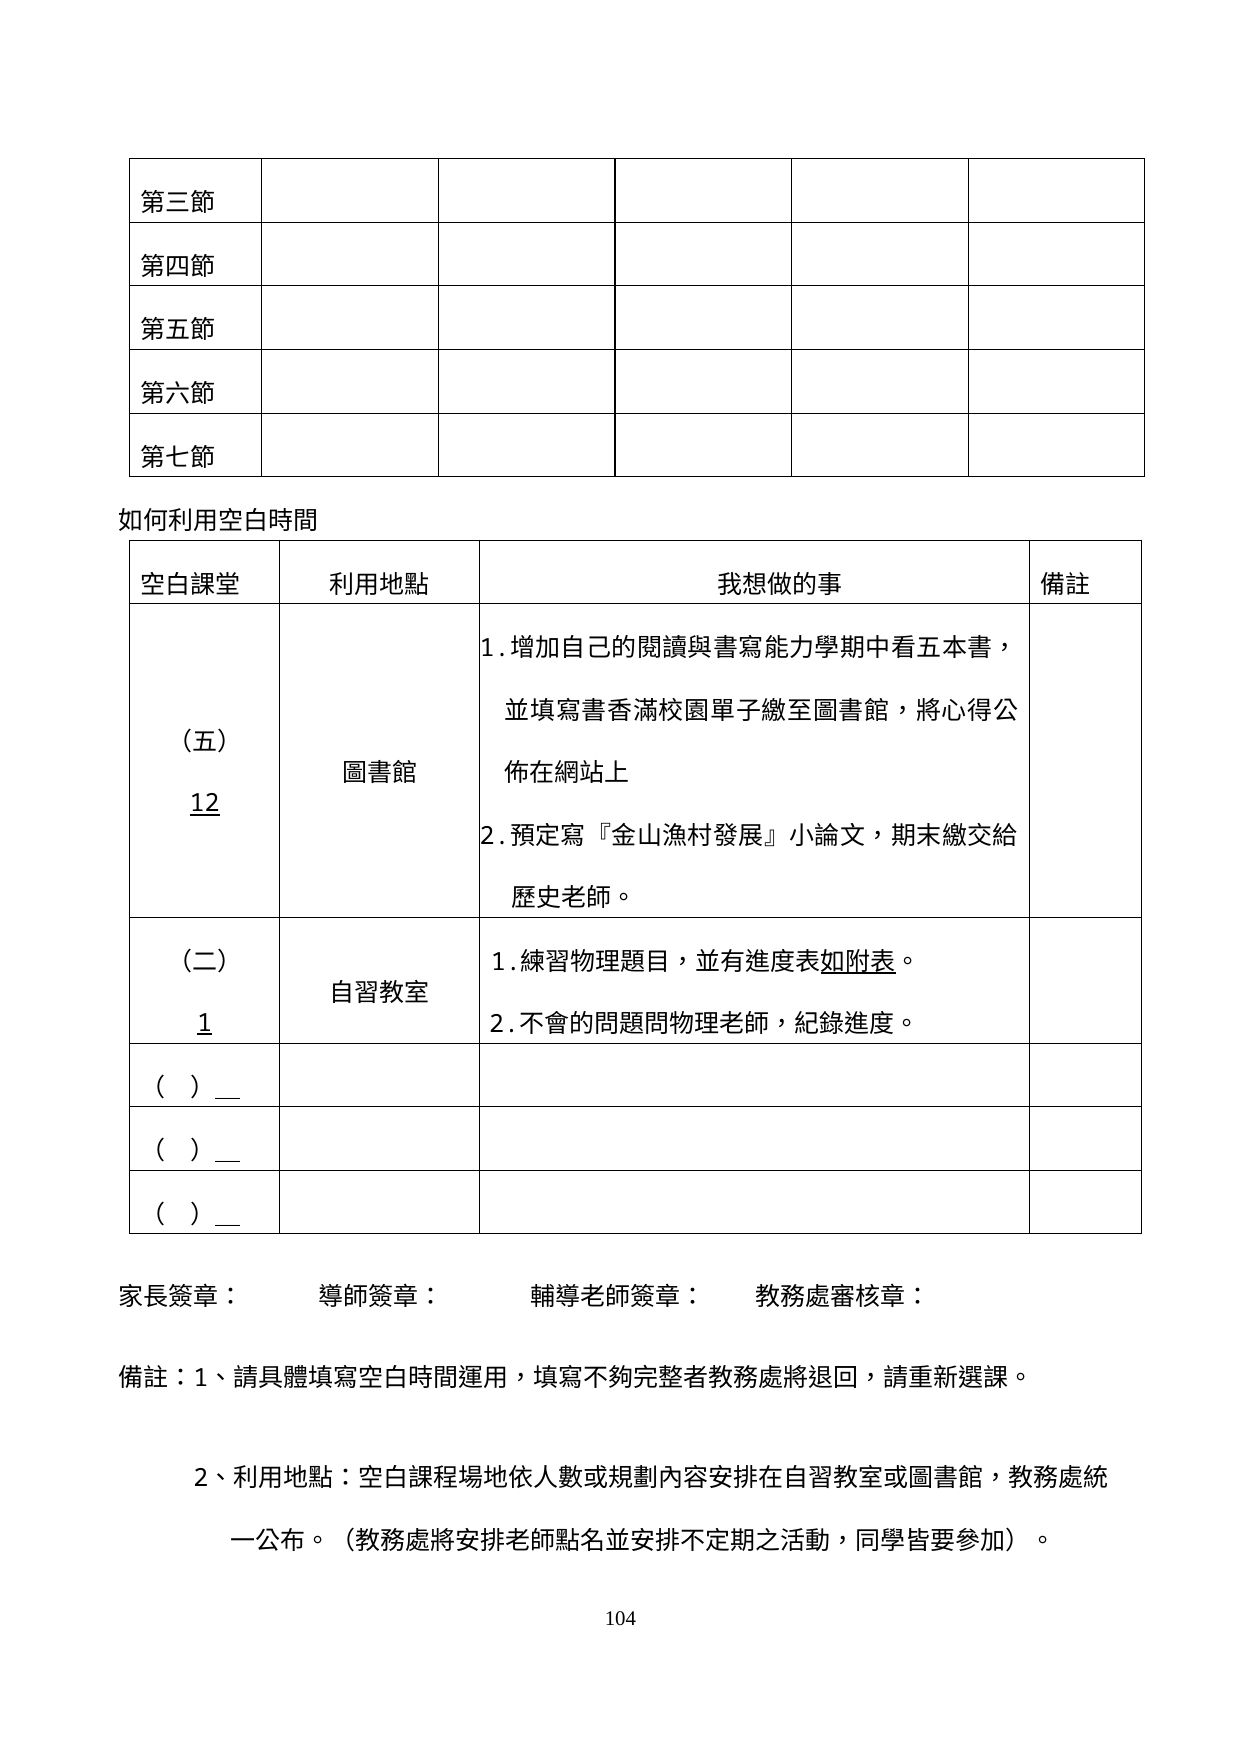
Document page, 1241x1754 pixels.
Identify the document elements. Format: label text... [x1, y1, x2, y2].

table_cell [439, 223, 614, 285]
table_cell [616, 223, 791, 285]
table_cell [792, 350, 968, 412]
table_cell [439, 286, 614, 349]
table_cell [439, 350, 614, 412]
table_cell [280, 1107, 479, 1170]
table_cell [616, 350, 791, 412]
table_cell [616, 159, 791, 222]
table_cell [480, 1107, 1029, 1170]
table_cell [969, 414, 1144, 476]
table_cell [1030, 1044, 1141, 1106]
table_cell [262, 414, 438, 476]
table_header 我想做的事 [480, 541, 1029, 603]
table_cell （ ）＿ [130, 1044, 279, 1106]
table_cell [439, 414, 614, 476]
table_cell [1030, 1107, 1141, 1170]
table_cell 第四節 [130, 223, 261, 285]
text 2、利用地點：空白課程場地依人數或規劃內容安排在自習教室或圖書館，教務處統一公布。（教務處將安排老師點名並安排不定期之活動，同學皆要參加）。 [118, 1434, 1122, 1559]
table_cell [480, 1044, 1029, 1106]
table_cell [969, 159, 1144, 222]
table_cell [262, 223, 438, 285]
table_cell （二） 1 [130, 918, 279, 1043]
table_cell [969, 223, 1144, 285]
table_cell （五） 12 [130, 604, 279, 917]
table_header 利用地點 [280, 541, 479, 603]
table_cell 圖書館 [280, 604, 479, 917]
table_cell [480, 1171, 1029, 1233]
table_cell 1.增加自己的閱讀與書寫能力學期中看五本書，並填寫書香滿校園單子繳至圖書館，將心得公佈在網站上 2.預定寫『金山漁村發展』小論文，期末繳交給歷史老師。 [480, 604, 1029, 917]
table_cell [792, 159, 968, 222]
table_cell [1030, 1171, 1141, 1233]
table_cell 1.練習物理題目，並有進度表如附表。 2.不會的問題問物理老師，紀錄進度。 [480, 918, 1029, 1043]
table_cell [969, 286, 1144, 349]
table_cell （ ）＿ [130, 1171, 279, 1233]
text 備註：1、請具體填寫空白時間運用，填寫不夠完整者教務處將退回，請重新選課。 [118, 1334, 1122, 1397]
table_cell [280, 1044, 479, 1106]
table_cell [792, 414, 968, 476]
text 家長簽章： 導師簽章： 輔導老師簽章： 教務處審核章： [118, 1253, 1122, 1316]
table_cell [262, 286, 438, 349]
table_cell 第五節 [130, 286, 261, 349]
table_cell [616, 286, 791, 349]
table_cell [1030, 918, 1141, 1043]
table_header 備註 [1030, 541, 1141, 603]
table_cell [969, 350, 1144, 412]
table_cell 第三節 [130, 159, 261, 222]
table_cell 第六節 [130, 350, 261, 412]
table_cell 第七節 [130, 414, 261, 476]
table_cell [439, 159, 614, 222]
table_header 空白課堂 [130, 541, 279, 603]
table_cell [616, 414, 791, 476]
table_cell [262, 159, 438, 222]
table_cell [262, 350, 438, 412]
table_cell [280, 1171, 479, 1233]
table_cell [1030, 604, 1141, 917]
table_cell 自習教室 [280, 918, 479, 1043]
list 如何利用空白時間 [0, 477, 1122, 539]
table_cell [792, 223, 968, 285]
table_cell [792, 286, 968, 349]
table_cell （ ）＿ [130, 1107, 279, 1170]
